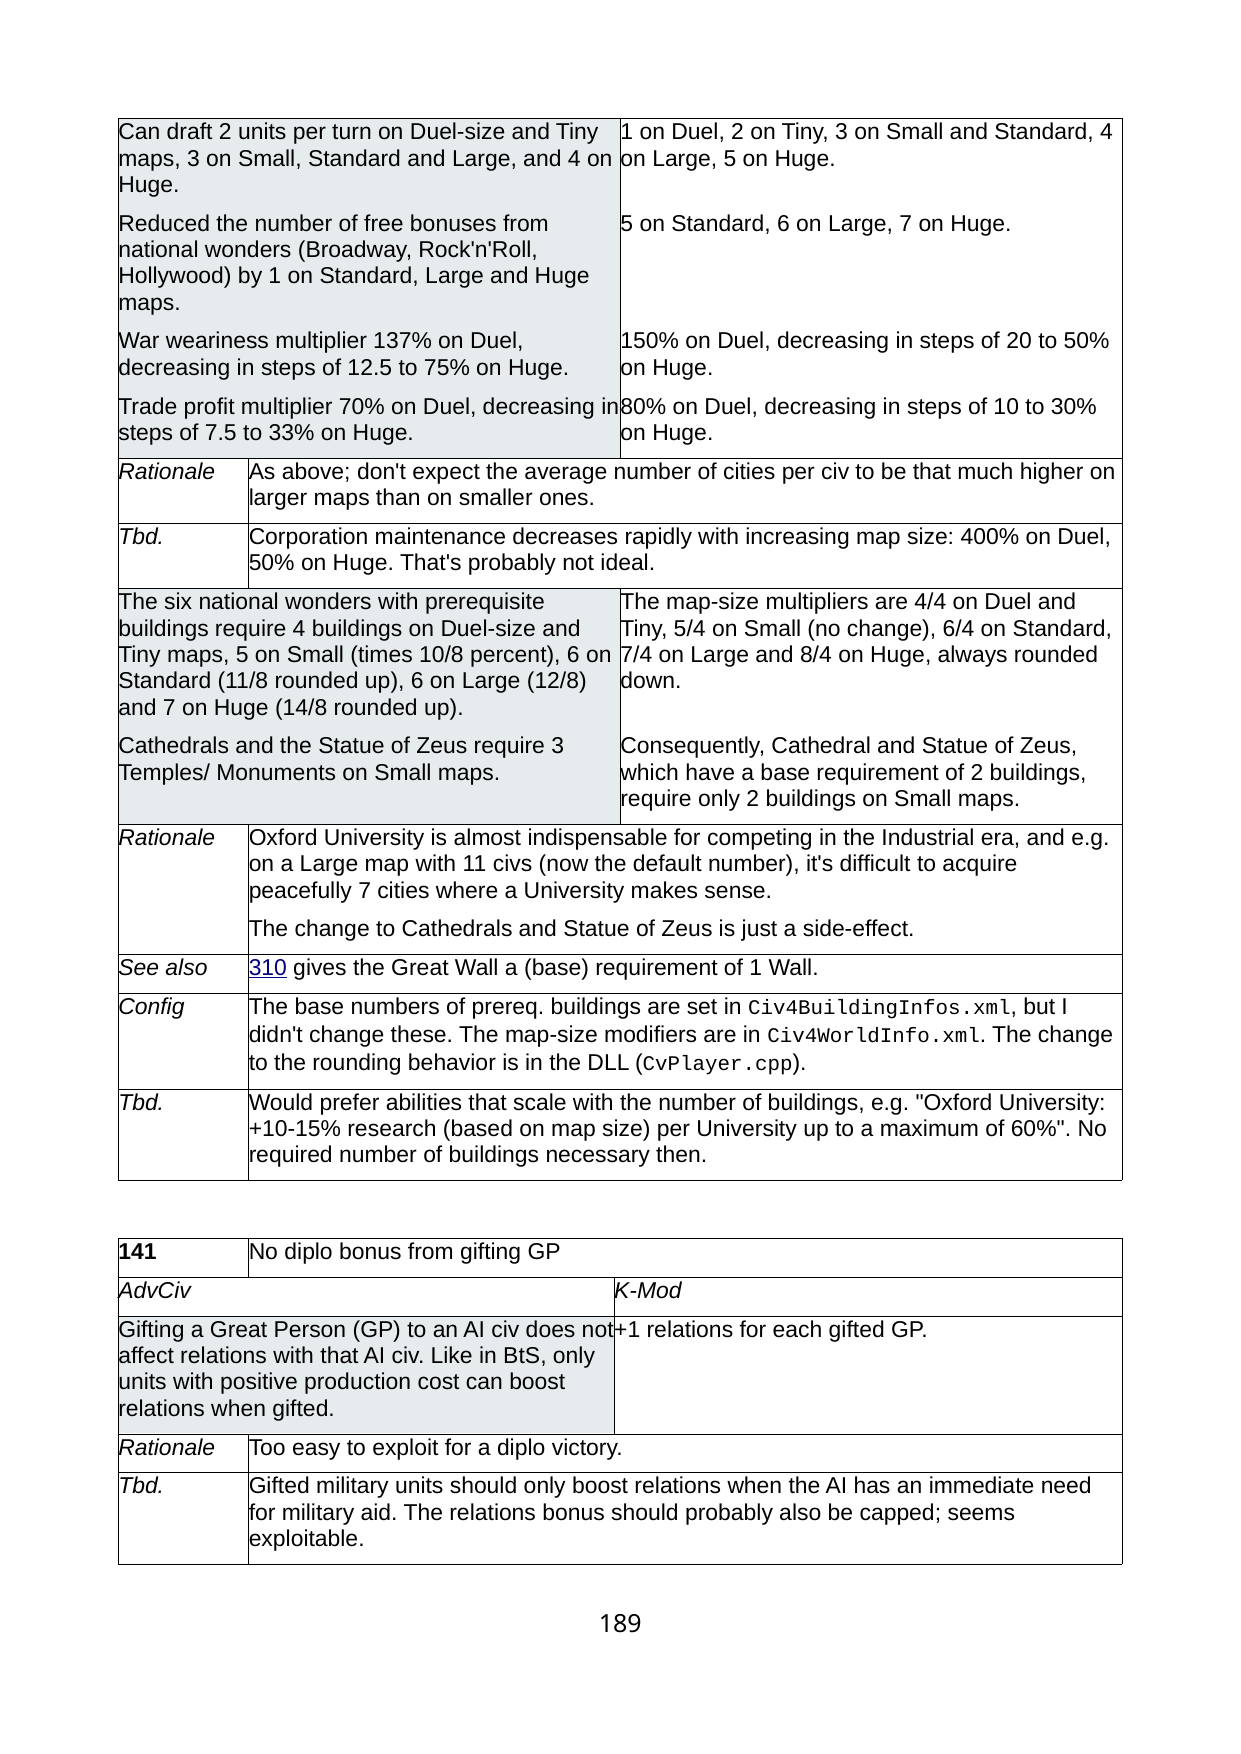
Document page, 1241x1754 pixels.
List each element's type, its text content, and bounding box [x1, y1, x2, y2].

table_cell K-Mod [615, 1278, 1122, 1316]
table_cell Would prefer abilities that scale with the number of buildings, e.g. "Oxford University: +10-15% research (based on map size) per University up to a maximum of 60%". No required number of buildings necessary then. [249, 1090, 1122, 1180]
table_cell 1 on Duel, 2 on Tiny, 3 on Small and Standard, 4 on Large, 5 on Huge. 5 on Standard, 6 on Large, 7 on Huge. 150% on Duel, decreasing in steps of 20 to 50% on Huge. 80% on Duel, decreasing in steps of 10 to 30% on Huge. [621, 119, 1122, 458]
table_cell The map-size multipliers are 4/4 on Duel and Tiny, 5/4 on Small (no change), 6/4 on Standard, 7/4 on Large and 8/4 on Huge, always rounded down. Consequently, Cathedral and Statue of Zeus, which have a base requirement of 2 buildings, require only 2 buildings on Small maps. [621, 589, 1122, 824]
table_cell Gifting a Great Person (GP) to an AI civ does not affect relations with that AI civ. Like in BtS, only units with positive production cost can boost relations when gifted. [119, 1317, 614, 1433]
table_cell The base numbers of prereq. buildings are set in Civ4BuildingInfos.xml, but I didn't change these. The map-size modifiers are in Civ4WorldInfo.xml. The change to the rounding behavior is in the DLL (CvPlayer.cpp). [249, 994, 1122, 1089]
table_cell Config [119, 994, 248, 1089]
table_cell Oxford University is almost indispensable for competing in the Industrial era, and e.g. on a Large map with 11 civs (now the default number), it's difficult to acquire peacefully 7 cities where a University makes sense. The change to Cathedrals and Statue of Zeus is just a side-effect. [249, 825, 1122, 954]
table_cell Tbd. [119, 1473, 248, 1564]
table_cell See also [119, 955, 248, 993]
table_cell Can draft 2 units per turn on Duel-size and Tiny maps, 3 on Small, Standard and Large, and 4 on Huge. Reduced the number of free bonuses from national wonders (Broadway, Rock'n'Roll, Hollywood) by 1 on Standard, Large and Huge maps. War weariness multiplier 137% on Duel, decreasing in steps of 12.5 to 75% on Huge. Trade profit multiplier 70% on Duel, decreasing in steps of 7.5 to 33% on Huge. [119, 119, 620, 458]
table_header No diplo bonus from gifting GP [249, 1239, 1122, 1277]
table_cell The six national wonders with prerequisite buildings require 4 buildings on Duel-size and Tiny maps, 5 on Small (times 10/8 percent), 6 on Standard (11/8 rounded up), 6 on Large (12/8) and 7 on Huge (14/8 rounded up). Cathedrals and the Statue of Zeus require 3 Temples/ Monuments on Small maps. [119, 589, 620, 824]
table_header 141 [119, 1239, 248, 1277]
table_cell Rationale [119, 825, 248, 954]
table_cell Tbd. [119, 524, 248, 588]
table_cell AdvCiv [119, 1278, 614, 1316]
table_cell Corporation maintenance decreases rapidly with increasing map size: 400% on Duel, 50% on Huge. That's probably not ideal. [249, 524, 1122, 588]
table_cell Rationale [119, 1435, 248, 1472]
table_cell Gifted military units should only boost relations when the AI has an immediate need for military aid. The relations bonus should probably also be capped; seems exploitable. [249, 1473, 1122, 1564]
table_cell Tbd. [119, 1090, 248, 1180]
table_cell +1 relations for each gifted GP. [615, 1317, 1122, 1433]
table_cell 310 gives the Great Wall a (base) requirement of 1 Wall. [249, 955, 1122, 993]
table_cell Rationale [119, 459, 248, 523]
table_cell As above; don't expect the average number of cities per civ to be that much higher on larger maps than on smaller ones. [249, 459, 1122, 523]
table_cell Too easy to exploit for a diplo victory. [249, 1435, 1122, 1472]
